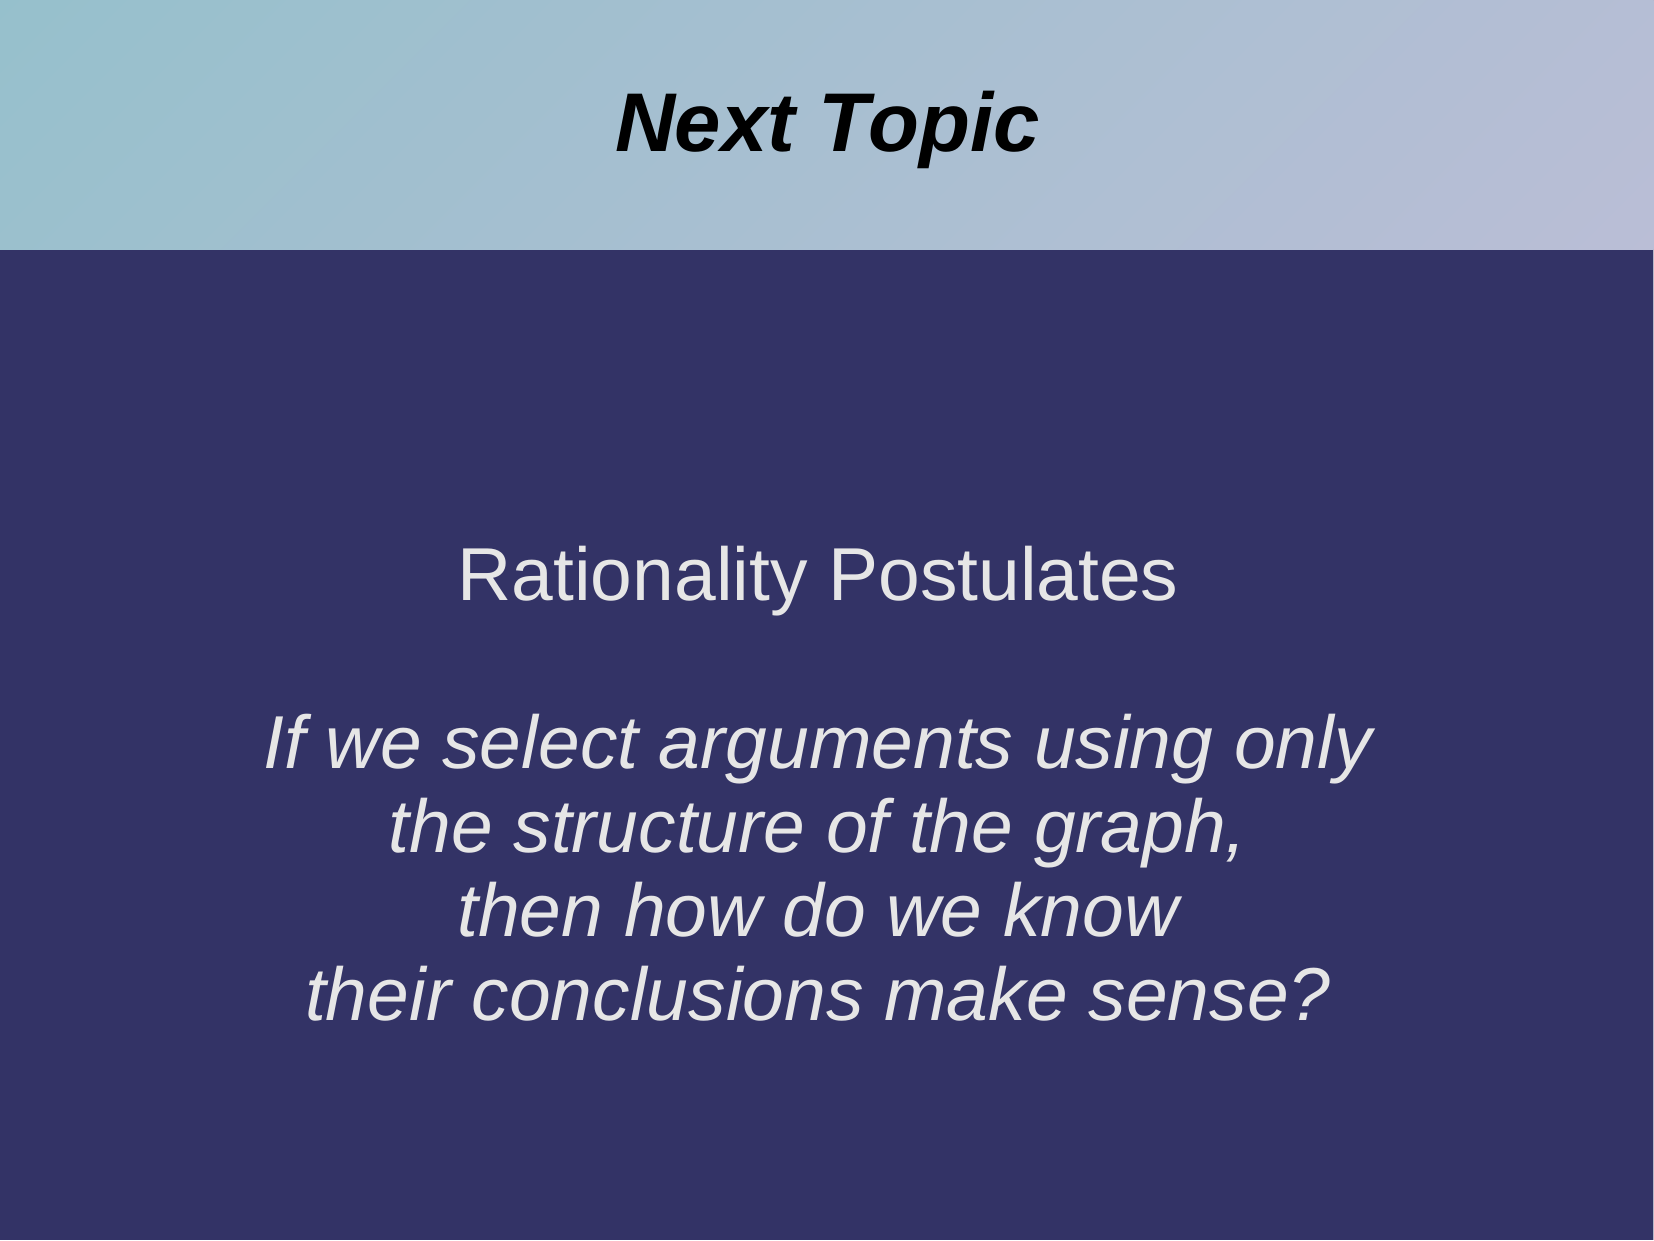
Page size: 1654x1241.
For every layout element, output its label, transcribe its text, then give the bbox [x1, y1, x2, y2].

title Next Topic [121, 19, 1534, 227]
list Rationality Postulates If we select arguments using only the structure of the graph, then how do we know their conclusions make sense? [122, 364, 1514, 1085]
